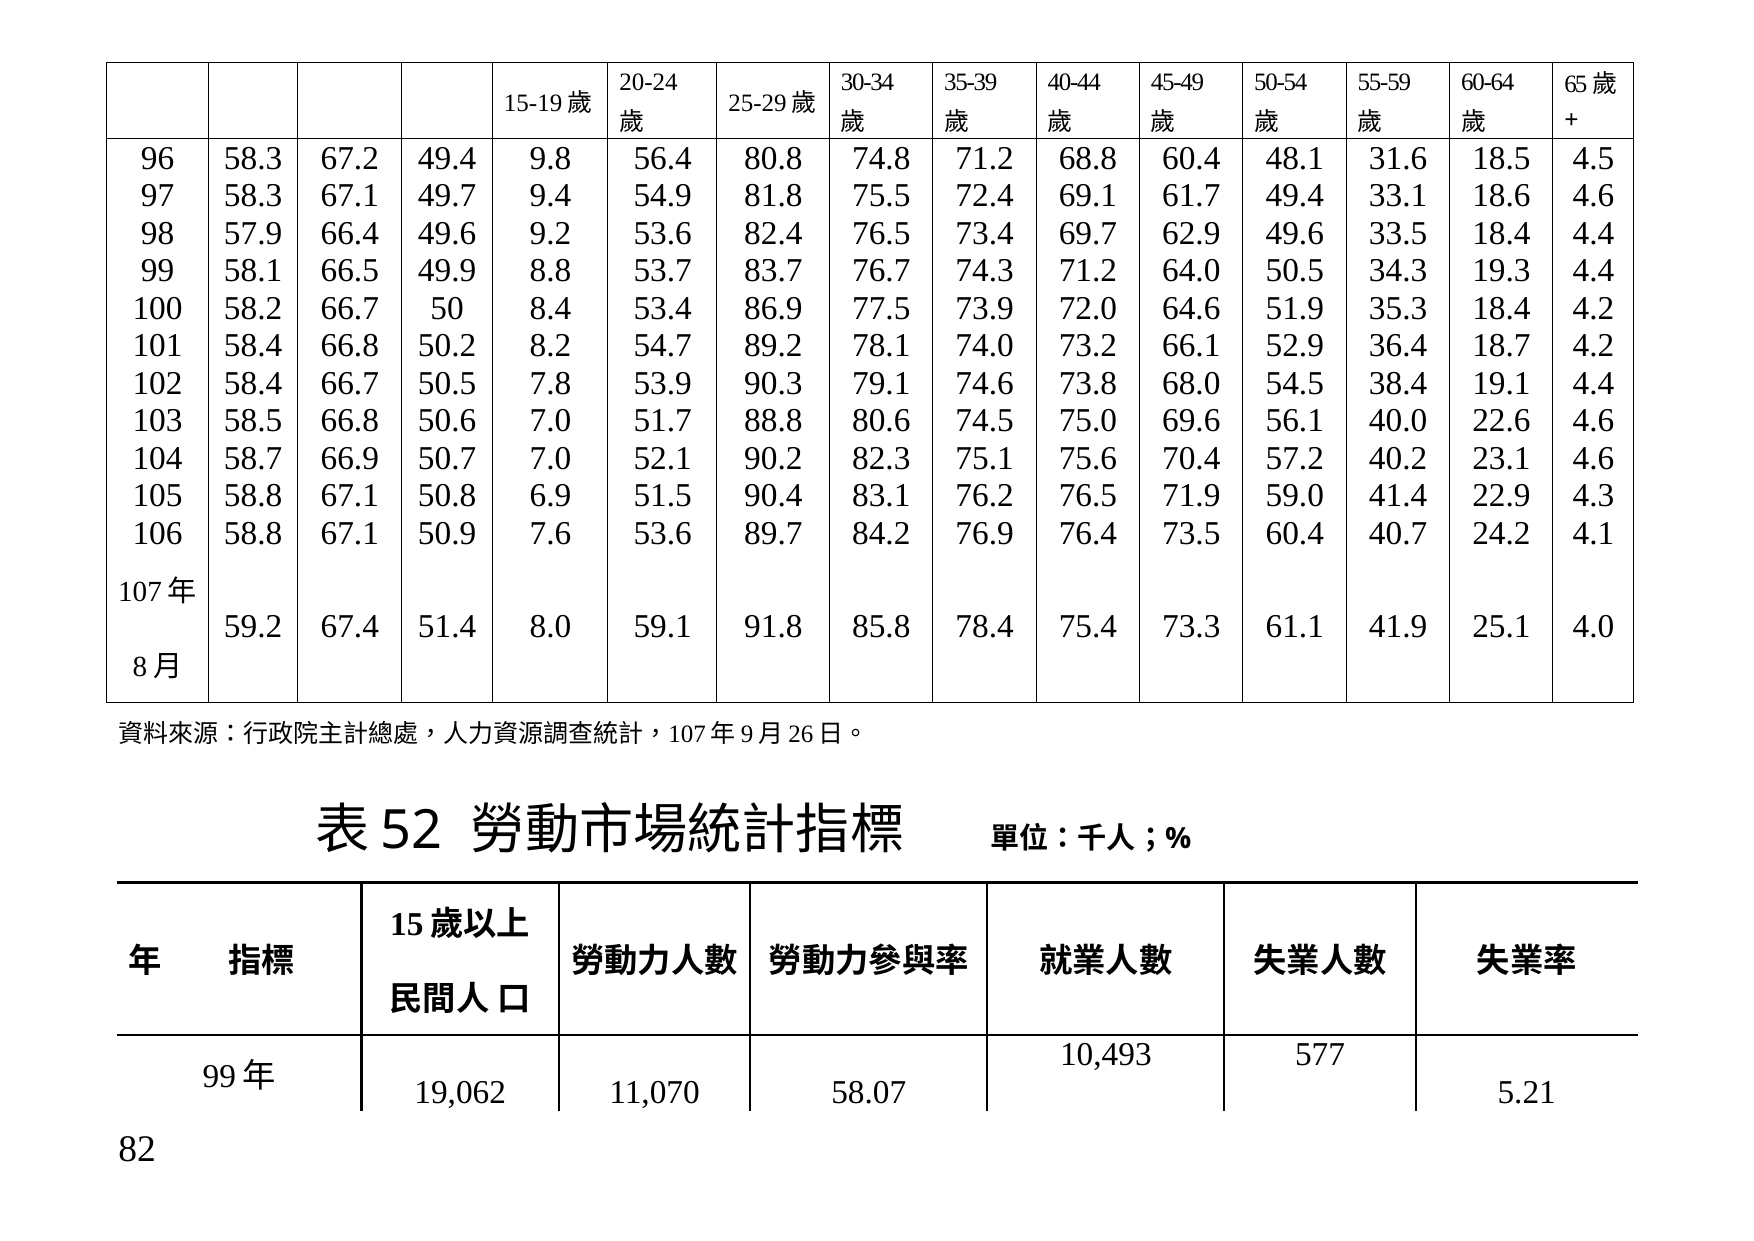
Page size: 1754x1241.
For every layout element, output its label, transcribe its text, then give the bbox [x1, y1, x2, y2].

table_cell 74.0 [933, 327, 1036, 364]
table_cell 5.21 [1417, 1036, 1637, 1111]
table_cell 58.8 [209, 477, 297, 514]
table_cell 58.5 [209, 402, 297, 439]
table_cell 98 [107, 214, 208, 252]
table_cell 8.8 [493, 252, 607, 289]
table_cell [402, 63, 492, 138]
table_cell 10,493 [988, 1036, 1223, 1111]
table_cell 73.5 [1140, 514, 1242, 552]
table_cell 76.4 [1037, 514, 1139, 552]
table_cell 67.2 [298, 139, 401, 177]
table_cell 66.4 [298, 214, 401, 252]
table_cell 90.2 [717, 439, 829, 477]
table_cell 45-49歲 [1140, 63, 1242, 138]
table_cell 66.7 [298, 289, 401, 327]
table_cell 73.2 [1037, 327, 1139, 364]
table_cell 67.1 [298, 477, 401, 514]
table_cell 75.1 [933, 439, 1036, 477]
table_cell [209, 63, 297, 138]
table_cell 102 [107, 364, 208, 402]
table_cell 19.1 [1450, 364, 1552, 402]
table_cell 66.1 [1140, 327, 1242, 364]
table_cell 67.1 [298, 514, 401, 552]
table_cell 4.5 [1553, 139, 1633, 177]
table_cell 67.4 [298, 552, 401, 702]
table_cell 54.7 [608, 327, 716, 364]
table_cell 78.4 [933, 552, 1036, 702]
table_cell 4.6 [1553, 439, 1633, 477]
table_cell 56.1 [1243, 402, 1346, 439]
table_cell 33.1 [1347, 177, 1449, 214]
table_cell 75.0 [1037, 402, 1139, 439]
table_cell 78.1 [830, 327, 932, 364]
table_cell 76.5 [830, 214, 932, 252]
table_cell 58.8 [209, 514, 297, 552]
table_cell 4.1 [1553, 514, 1633, 552]
table_cell 8.2 [493, 327, 607, 364]
table_cell 49.6 [1243, 214, 1346, 252]
table_cell 8.4 [493, 289, 607, 327]
table_cell 58.3 [209, 177, 297, 214]
text 資料來源：行政院主計總處，人力資源調查統計，107年9月26日。 [118, 714, 1636, 750]
table_cell 75.6 [1037, 439, 1139, 477]
table_cell 55-59歲 [1347, 63, 1449, 138]
table_cell 104 [107, 439, 208, 477]
table_cell 74.3 [933, 252, 1036, 289]
table_cell 76.2 [933, 477, 1036, 514]
table_cell 97 [107, 177, 208, 214]
table_cell 66.9 [298, 439, 401, 477]
table_cell 64.0 [1140, 252, 1242, 289]
table_cell 50.5 [1243, 252, 1346, 289]
table_cell 51.9 [1243, 289, 1346, 327]
table_cell 58.4 [209, 327, 297, 364]
table_cell 4.6 [1553, 177, 1633, 214]
table_cell 50.7 [402, 439, 492, 477]
table_cell 73.8 [1037, 364, 1139, 402]
table_cell 76.5 [1037, 477, 1139, 514]
table_cell 4.3 [1553, 477, 1633, 514]
table_cell 53.6 [608, 514, 716, 552]
table_cell 22.6 [1450, 402, 1552, 439]
table_header 勞動力人數 [560, 884, 749, 1033]
table_cell 61.7 [1140, 177, 1242, 214]
table_cell 50-54歲 [1243, 63, 1346, 138]
table_cell 100 [107, 289, 208, 327]
table_cell 80.6 [830, 402, 932, 439]
table_cell 90.3 [717, 364, 829, 402]
table_header 失業人數 [1225, 884, 1415, 1033]
table_cell 105 [107, 477, 208, 514]
table_cell 49.9 [402, 252, 492, 289]
table_cell 52.9 [1243, 327, 1346, 364]
table_cell 69.7 [1037, 214, 1139, 252]
table_header 年 指標 [117, 884, 360, 1033]
table_cell 40.2 [1347, 439, 1449, 477]
table_cell 58.7 [209, 439, 297, 477]
table_cell 41.4 [1347, 477, 1449, 514]
table_header 勞動力參與率 [751, 884, 986, 1033]
table_cell 83.1 [830, 477, 932, 514]
table_cell 70.4 [1140, 439, 1242, 477]
table_cell 68.0 [1140, 364, 1242, 402]
table_cell 76.7 [830, 252, 932, 289]
table_cell 75.4 [1037, 552, 1139, 702]
table_cell 33.5 [1347, 214, 1449, 252]
table_cell 69.1 [1037, 177, 1139, 214]
table_cell 71.9 [1140, 477, 1242, 514]
table_cell 18.4 [1450, 214, 1552, 252]
table_cell 56.4 [608, 139, 716, 177]
table_cell 60.4 [1243, 514, 1346, 552]
table_cell 75.5 [830, 177, 932, 214]
table_cell 72.4 [933, 177, 1036, 214]
table_cell 35-39歲 [933, 63, 1036, 138]
table_cell 59.0 [1243, 477, 1346, 514]
table_cell 82.3 [830, 439, 932, 477]
table_cell 31.6 [1347, 139, 1449, 177]
table_cell 91.8 [717, 552, 829, 702]
table_cell 96 [107, 139, 208, 177]
table_cell 77.5 [830, 289, 932, 327]
table_header 失業率 [1417, 884, 1637, 1033]
table_cell 73.9 [933, 289, 1036, 327]
table_cell 7.0 [493, 402, 607, 439]
table_cell 30-34歲 [830, 63, 932, 138]
table_cell 62.9 [1140, 214, 1242, 252]
table_cell 86.9 [717, 289, 829, 327]
table_cell 57.9 [209, 214, 297, 252]
table_cell 58.1 [209, 252, 297, 289]
table_cell 83.7 [717, 252, 829, 289]
table_cell 59.1 [608, 552, 716, 702]
table_cell 51.7 [608, 402, 716, 439]
table_cell 35.3 [1347, 289, 1449, 327]
table_cell 72.0 [1037, 289, 1139, 327]
table_cell 71.2 [1037, 252, 1139, 289]
table_cell 71.2 [933, 139, 1036, 177]
table_cell 74.5 [933, 402, 1036, 439]
table_cell 82.4 [717, 214, 829, 252]
subtitle 表52 勞動市場統計指標 單位：千人；% [118, 769, 1636, 881]
table_cell 22.9 [1450, 477, 1552, 514]
table_cell 18.6 [1450, 177, 1552, 214]
table_header 就業人數 [988, 884, 1223, 1033]
table_cell 61.1 [1243, 552, 1346, 702]
table_cell 85.8 [830, 552, 932, 702]
table_cell 54.9 [608, 177, 716, 214]
table_cell 73.3 [1140, 552, 1242, 702]
table_cell 34.3 [1347, 252, 1449, 289]
table_cell 11,070 [560, 1036, 749, 1111]
table_cell [298, 63, 401, 138]
table_header [107, 63, 208, 138]
table_cell 51.4 [402, 552, 492, 702]
table_cell 64.6 [1140, 289, 1242, 327]
table_cell 57.2 [1243, 439, 1346, 477]
table_cell 74.6 [933, 364, 1036, 402]
table_cell 68.8 [1037, 139, 1139, 177]
table_cell 65歲+ [1553, 63, 1633, 138]
table_cell 90.4 [717, 477, 829, 514]
table_cell 577 [1225, 1036, 1415, 1111]
table_cell 58.07 [751, 1036, 986, 1111]
table_cell 4.2 [1553, 327, 1633, 364]
table_cell 4.0 [1553, 552, 1633, 702]
table_cell 40-44歲 [1037, 63, 1139, 138]
table_cell 74.8 [830, 139, 932, 177]
table_cell 73.4 [933, 214, 1036, 252]
table_cell 18.4 [1450, 289, 1552, 327]
table_cell 66.5 [298, 252, 401, 289]
table_cell 49.4 [402, 139, 492, 177]
table_cell 76.9 [933, 514, 1036, 552]
table_cell 52.1 [608, 439, 716, 477]
table_cell 58.4 [209, 364, 297, 402]
table_cell 107年8月 [107, 552, 208, 702]
table_cell 49.7 [402, 177, 492, 214]
table_cell 59.2 [209, 552, 297, 702]
table_cell 99年 [117, 1036, 360, 1111]
table_cell 88.8 [717, 402, 829, 439]
table_cell 60-64歲 [1450, 63, 1552, 138]
table_cell 6.9 [493, 477, 607, 514]
table_cell 66.8 [298, 402, 401, 439]
table_cell 103 [107, 402, 208, 439]
table_cell 84.2 [830, 514, 932, 552]
table_cell 4.4 [1553, 252, 1633, 289]
table_cell 4.6 [1553, 402, 1633, 439]
table_cell 7.0 [493, 439, 607, 477]
table_cell 49.6 [402, 214, 492, 252]
table_cell 15-19歲 [493, 63, 607, 138]
table_cell 53.4 [608, 289, 716, 327]
table_cell 54.5 [1243, 364, 1346, 402]
table_cell 18.7 [1450, 327, 1552, 364]
table_cell 41.9 [1347, 552, 1449, 702]
table_cell 25.1 [1450, 552, 1552, 702]
table_cell 50.9 [402, 514, 492, 552]
table_cell 25-29歲 [717, 63, 829, 138]
table_cell 50.8 [402, 477, 492, 514]
table_cell 89.2 [717, 327, 829, 364]
table_cell 8.0 [493, 552, 607, 702]
table_cell 7.6 [493, 514, 607, 552]
table_cell 40.7 [1347, 514, 1449, 552]
table_cell 99 [107, 252, 208, 289]
table_cell 80.8 [717, 139, 829, 177]
table_cell 50 [402, 289, 492, 327]
table_cell 48.1 [1243, 139, 1346, 177]
table_cell 9.8 [493, 139, 607, 177]
table_cell 9.4 [493, 177, 607, 214]
table_cell 53.9 [608, 364, 716, 402]
table_cell 58.2 [209, 289, 297, 327]
table_cell 101 [107, 327, 208, 364]
table_cell 18.5 [1450, 139, 1552, 177]
table_cell 89.7 [717, 514, 829, 552]
table_cell 40.0 [1347, 402, 1449, 439]
table_cell 67.1 [298, 177, 401, 214]
table_cell 19,062 [363, 1036, 558, 1111]
table_cell 79.1 [830, 364, 932, 402]
table_cell 60.4 [1140, 139, 1242, 177]
table_cell 24.2 [1450, 514, 1552, 552]
table_cell 20-24歲 [608, 63, 716, 138]
table_cell 23.1 [1450, 439, 1552, 477]
table_cell 66.8 [298, 327, 401, 364]
table_cell 36.4 [1347, 327, 1449, 364]
table_cell 7.8 [493, 364, 607, 402]
table_cell 4.4 [1553, 214, 1633, 252]
table_cell 9.2 [493, 214, 607, 252]
table_cell 53.7 [608, 252, 716, 289]
table_cell 50.2 [402, 327, 492, 364]
table_cell 69.6 [1140, 402, 1242, 439]
table_cell 51.5 [608, 477, 716, 514]
table_cell 19.3 [1450, 252, 1552, 289]
table_cell 66.7 [298, 364, 401, 402]
table_cell 81.8 [717, 177, 829, 214]
table_cell 38.4 [1347, 364, 1449, 402]
table_cell 49.4 [1243, 177, 1346, 214]
table_cell 106 [107, 514, 208, 552]
table_cell 50.5 [402, 364, 492, 402]
table_cell 4.2 [1553, 289, 1633, 327]
table_cell 53.6 [608, 214, 716, 252]
table_header 15歲以上 民間人 口 [363, 884, 558, 1033]
table_cell 50.6 [402, 402, 492, 439]
table_cell 58.3 [209, 139, 297, 177]
table_cell 4.4 [1553, 364, 1633, 402]
